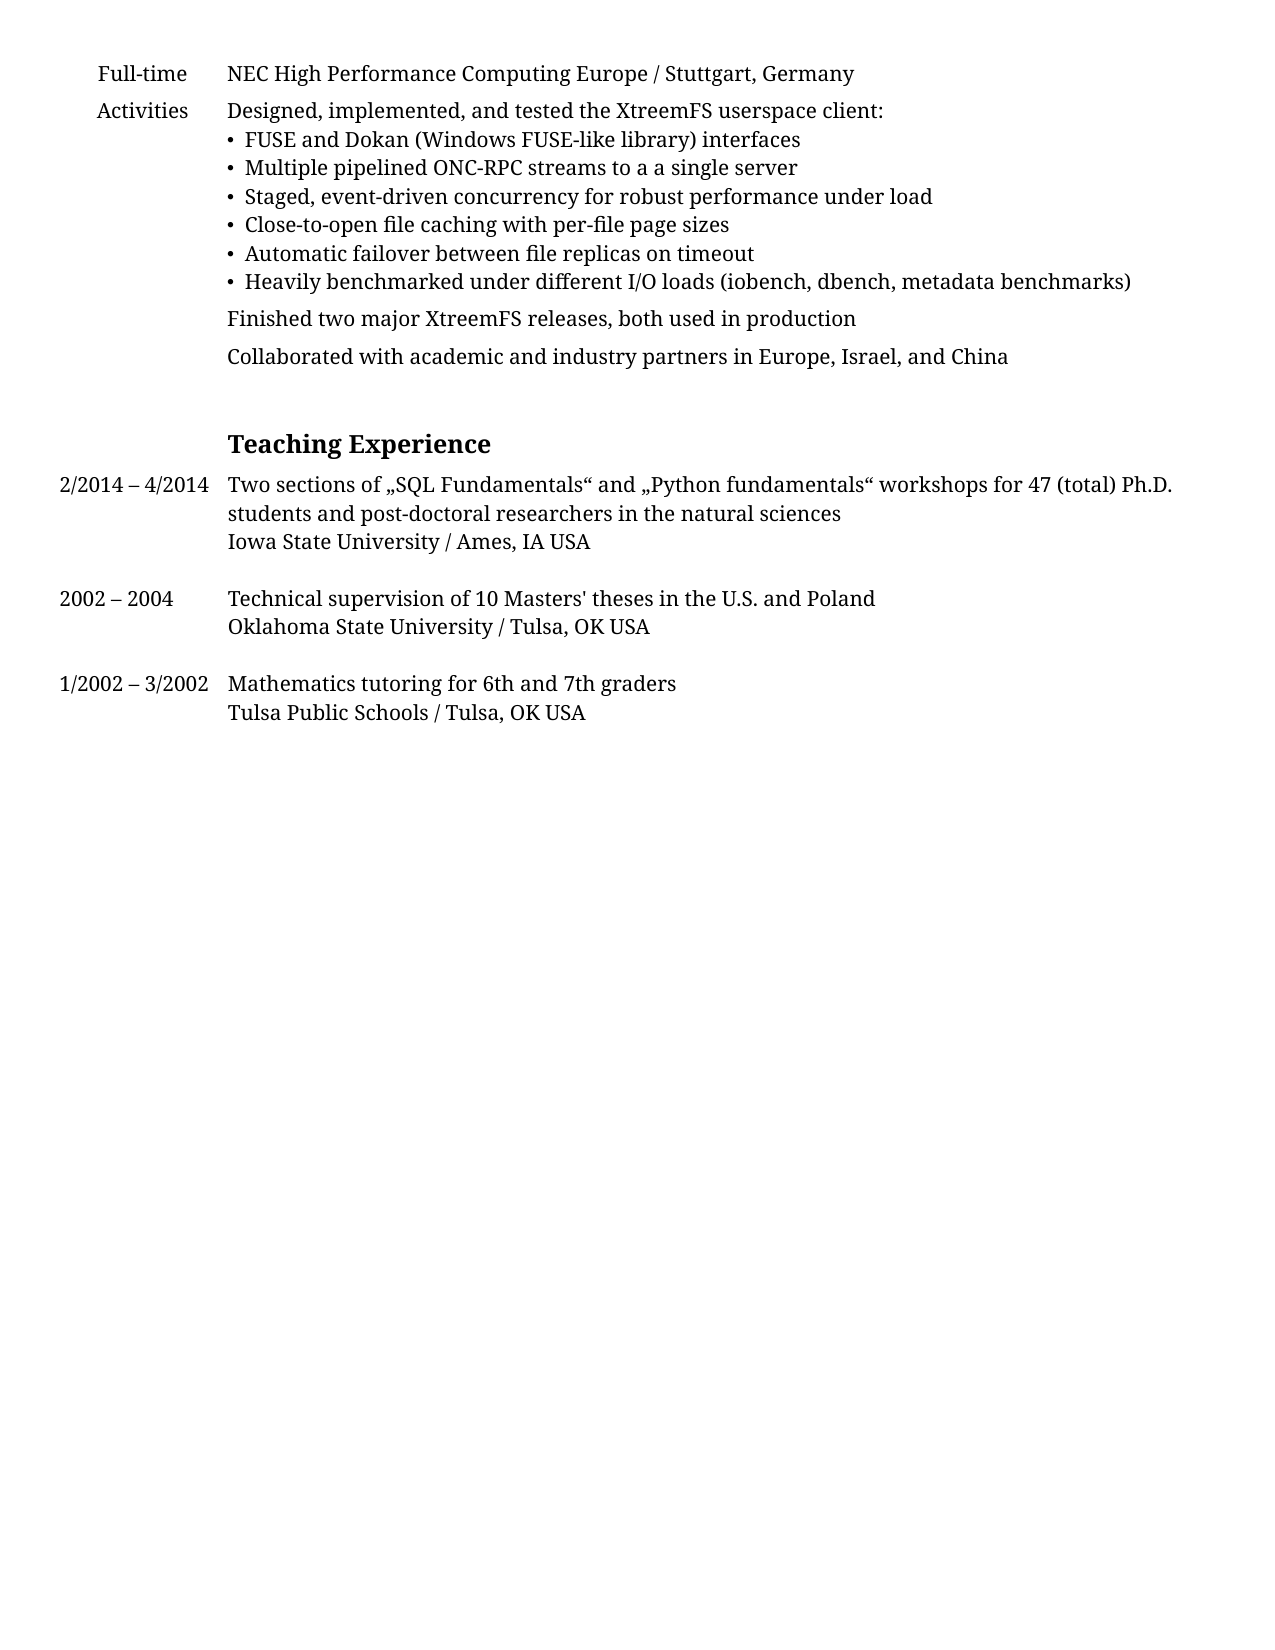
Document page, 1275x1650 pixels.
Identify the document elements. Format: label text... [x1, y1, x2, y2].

table_cell NEC High Performance Computing Europe / Stuttgart, Germany [227, 59, 1216, 96]
table_cell [228, 556, 1216, 584]
table_header [59, 427, 228, 470]
table_cell Designed, implemented, and tested the XtreemFS userspace client: FUSE and Dokan (Windows FUSE-like library) interfaces Multiple pipelined ONC-RPC streams to a a single server Staged, event-driven concurrency for robust performance under load Close-to-open file caching with per-file page sizes Automatic failover between file replicas on timeout Heavily benchmarked under different I/O loads (iobench, dbench, metadata benchmarks) Finished two major XtreemFS releases, both used in production Collaborated with academic and industry partners in Europe, Israel, and China [227, 96, 1216, 370]
table_cell [228, 641, 1216, 669]
table_cell 2/2014 – 4/2014 [59, 470, 228, 556]
table_cell [59, 556, 228, 584]
table_cell Technical supervision of 10 Masters' theses in the U.S. and Poland Oklahoma State University / Tulsa, OK USA [228, 584, 1216, 641]
table_cell Two sections of „SQL Fundamentals“ and „Python fundamentals“ workshops for 47 (total) Ph.D. students and post-doctoral researchers in the natural sciences Iowa State University / Ames, IA USA [228, 470, 1216, 556]
table_header Teaching Experience [228, 427, 1216, 470]
table_cell Activities [58, 96, 227, 370]
table_cell [59, 641, 228, 669]
table_cell 1/2002 – 3/2002 [59, 669, 228, 726]
table_cell Mathematics tutoring for 6th and 7th graders Tulsa Public Schools / Tulsa, OK USA [228, 669, 1216, 726]
table_cell 2002 – 2004 [59, 584, 228, 641]
table_cell Full-time [58, 59, 227, 96]
